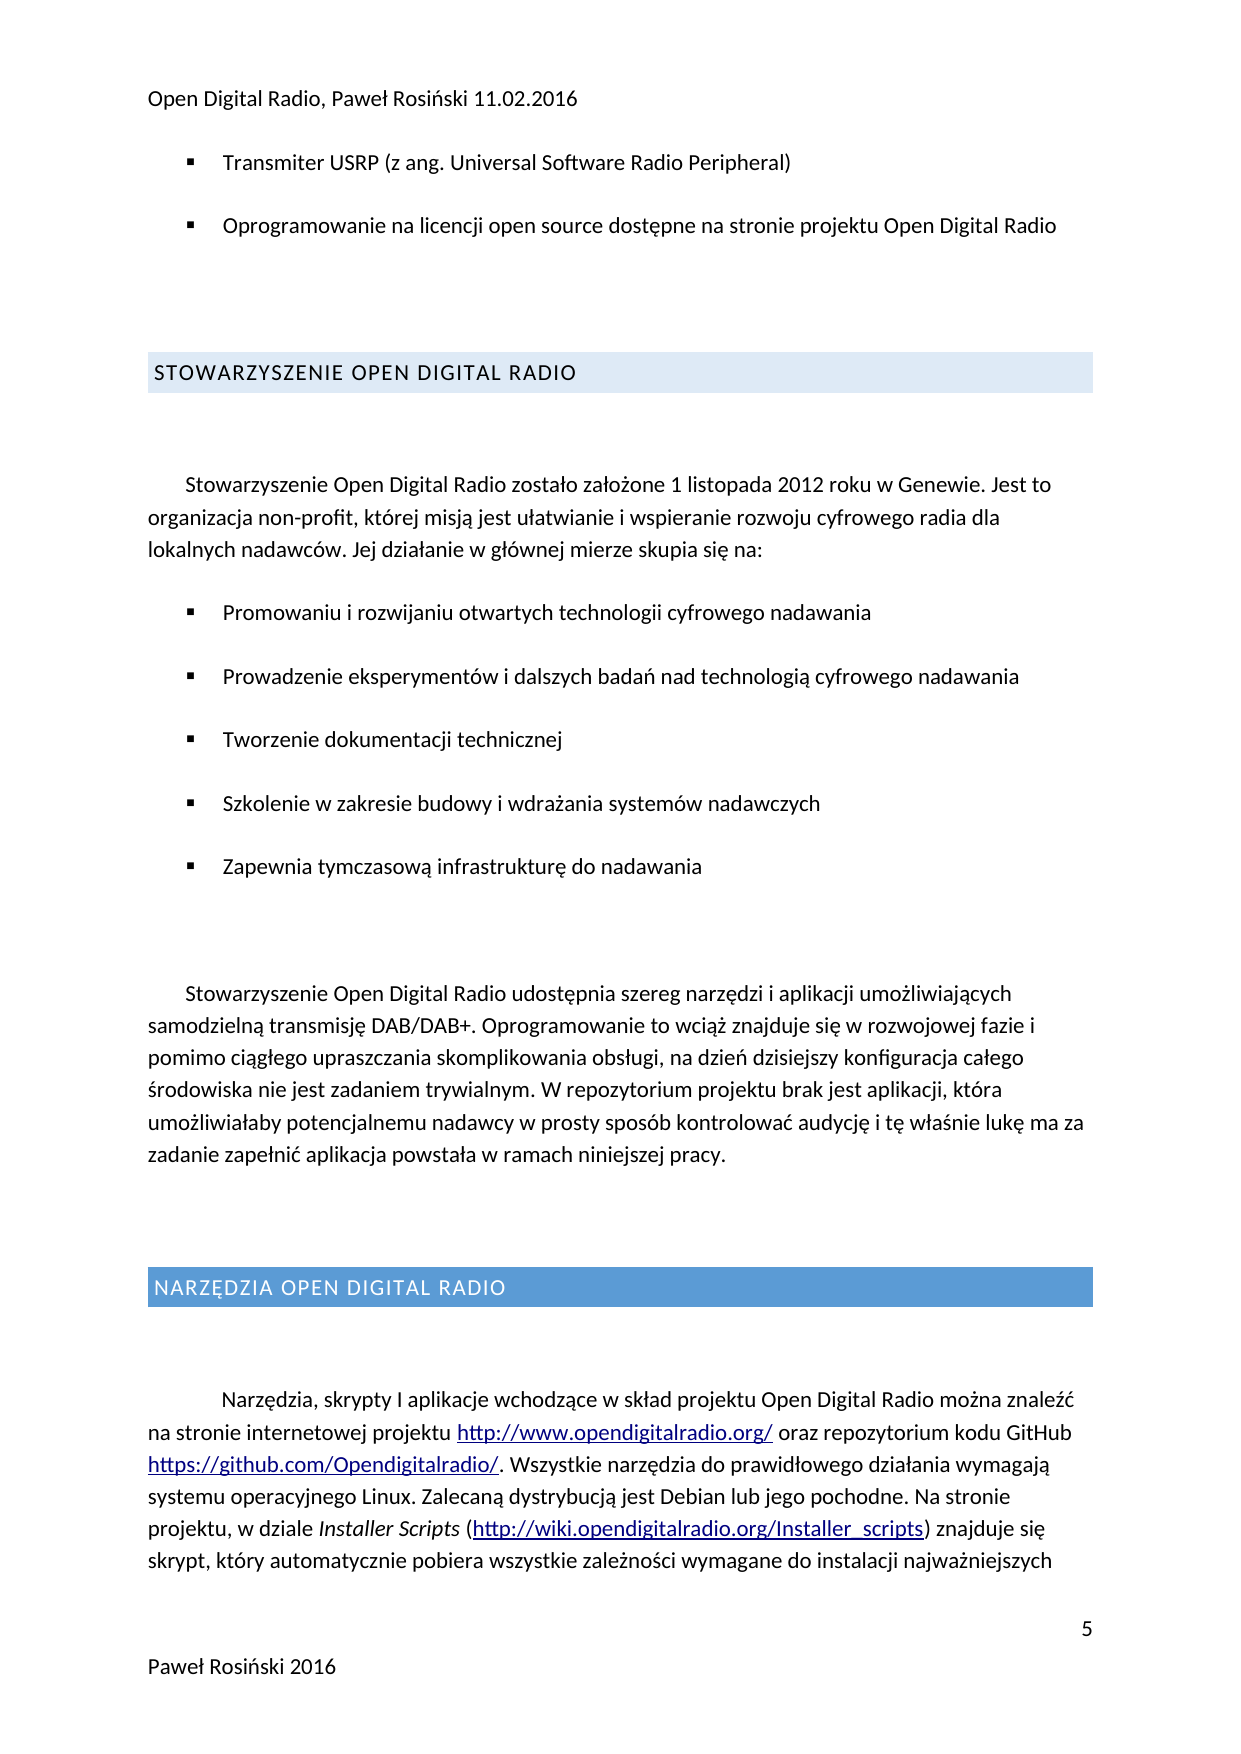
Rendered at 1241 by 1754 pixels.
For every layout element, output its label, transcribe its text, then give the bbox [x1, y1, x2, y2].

text Narzędzia Open Digital Radio [154, 1273, 1086, 1301]
list Tworzenie dokumentacji technicznej [185, 725, 1093, 753]
list Transmiter USRP (z ang. Universal Software Radio Peripheral) [185, 148, 1093, 176]
text Stowarzyszenie Open Digital Radio zostało założone 1 listopada 2012 roku w Genewie. Jest to organizacja non-profit, której misją jest ułatwianie i wspieranie rozwoju cyfrowego radia dla lokalnych nadawców. Jej działanie w głównej mierze skupia się na: [148, 471, 1093, 563]
text Narzędzia, skrypty I aplikacje wchodzące w skład projektu Open Digital Radio można znaleźć na stronie internetowej projektu http://www.opendigitalradio.org/ oraz repozytorium kodu GitHub https://github.com/Opendigitalradio/. Wszystkie narzędzia do prawidłowego działania wymagają systemu operacyjnego Linux. Zalecaną dystrybucją jest Debian lub jego pochodne. Na stronie projektu, w dziale Installer Scripts (http://wiki.opendigitalradio.org/Installer_scripts) znajduje się skrypt, który automatycznie pobiera wszystkie zależności wymagane do instalacji najważniejszych [148, 1385, 1093, 1574]
list Oprogramowanie na licencji open source dostępne na stronie projektu Open Digital Radio [185, 211, 1093, 239]
text Stowarzyszenie Open Digital Radio udostępnia szereg narzędzi i aplikacji umożliwiających samodzielną transmisję DAB/DAB+. Oprogramowanie to wciąż znajduje się w rozwojowej fazie i pomimo ciągłego upraszczania skomplikowania obsługi, na dzień dzisiejszy konfiguracja całego środowiska nie jest zadaniem trywialnym. W repozytorium projektu brak jest aplikacji, która umożliwiałaby potencjalnemu nadawcy w prosty sposób kontrolować audycję i tę właśnie lukę ma za zadanie zapełnić aplikacja powstała w ramach niniejszej pracy. [148, 979, 1093, 1168]
list Promowaniu i rozwijaniu otwartych technologii cyfrowego nadawania [185, 598, 1093, 626]
list Prowadzenie eksperymentów i dalszych badań nad technologią cyfrowego nadawania [185, 662, 1093, 690]
list Szkolenie w zakresie budowy i wdrażania systemów nadawczych [185, 789, 1093, 817]
text Stowarzyszenie Open Digital Radio [154, 358, 1086, 386]
list Zapewnia tymczasową infrastrukturę do nadawania [185, 852, 1093, 880]
